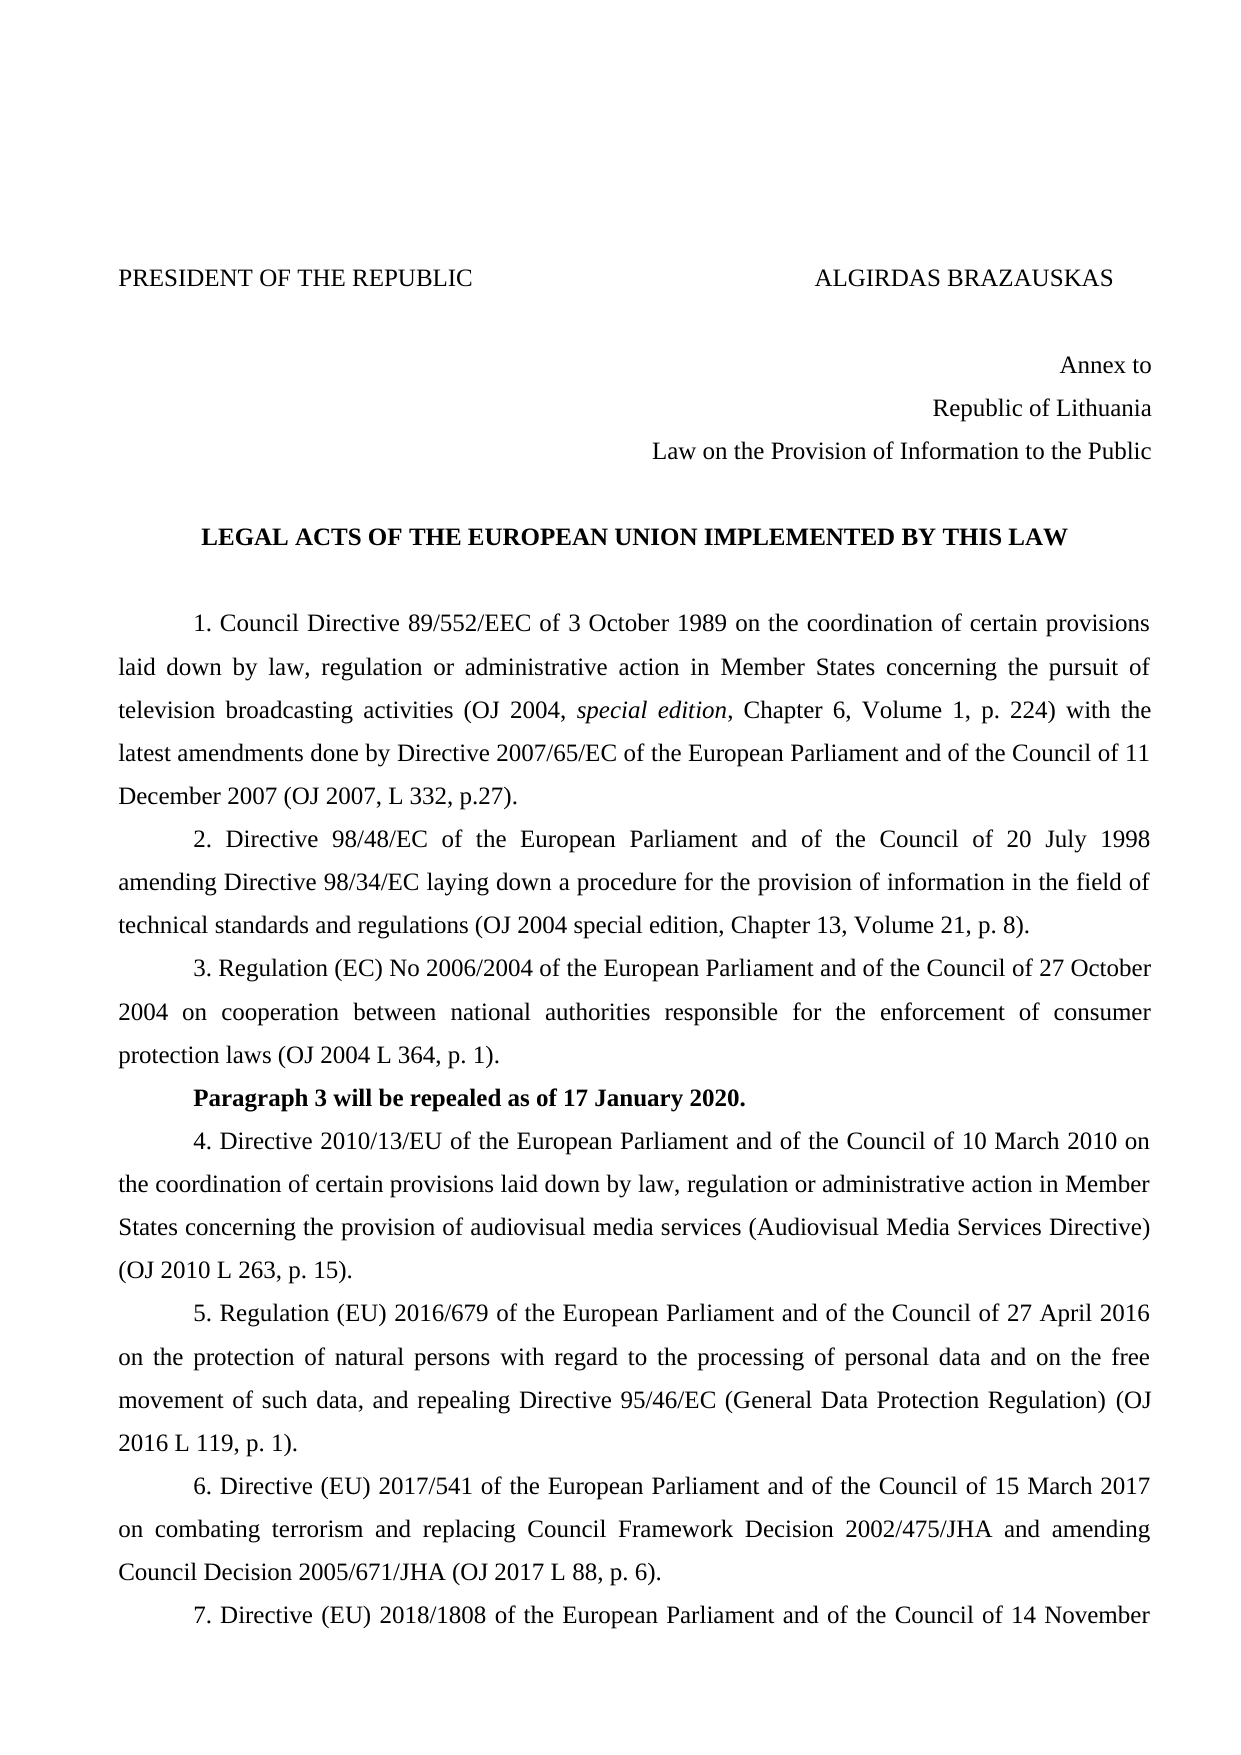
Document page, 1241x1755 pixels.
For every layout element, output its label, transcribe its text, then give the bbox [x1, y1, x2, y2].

text 4. Directive 2010/13/EU of the European Parliament and of the Council of 10 March 2010 on the coordination of certain provisions laid down by law, regulation or administrative action in Member States concerning the provision of audiovisual media services (Audiovisual Media Services Directive) (OJ 2010 L 263, p. 15). [118, 1126, 1152, 1284]
text LEGAL ACTS OF THE EUROPEAN UNION IMPLEMENTED BY THIS LAW [118, 522, 1152, 551]
text 2. Directive 98/48/EC of the European Parliament and of the Council of 20 July 1998 amending Directive 98/34/EC laying down a procedure for the provision of information in the field of technical standards and regulations (OJ 2004 special edition, Chapter 13, Volume 21, p. 8). [118, 824, 1152, 939]
text 6. Directive (EU) 2017/541 of the European Parliament and of the Council of 15 March 2017 on combating terrorism and replacing Council Framework Decision 2002/475/JHA and amending Council Decision 2005/671/JHA (OJ 2017 L 88, p. 6). [118, 1471, 1152, 1586]
text Annex to [643, 350, 1152, 378]
text 1. Council Directive 89/552/EEC of 3 October 1989 on the coordination of certain provisions laid down by law, regulation or administrative action in Member States concerning the pursuit of television broadcasting activities (OJ 2004, special edition, Chapter 6, Volume 1, p. 224) with the latest amendments done by Directive 2007/65/EC of the European Parliament and of the Council of 11 December 2007 (OJ 2007, L 332, p.27). [118, 608, 1152, 810]
text Republic of Lithuania [643, 393, 1152, 422]
text 5. Regulation (EU) 2016/679 of the European Parliament and of the Council of 27 April 2016 on the protection of natural persons with regard to the processing of personal data and on the free movement of such data, and repealing Directive 95/46/EC (General Data Protection Regulation) (OJ 2016 L 119, p. 1). [118, 1298, 1152, 1457]
text 3. Regulation (EC) No 2006/2004 of the European Parliament and of the Council of 27 October 2004 on cooperation between national authorities responsible for the enforcement of consumer protection laws (OJ 2004 L 364, p. 1). [118, 953, 1152, 1068]
text Law on the Provision of Information to the Public [118, 436, 1152, 465]
text Paragraph 3 will be repealed as of 17 January 2020. [118, 1083, 1152, 1112]
text 7. Directive (EU) 2018/1808 of the European Parliament and of the Council of 14 November [118, 1600, 1152, 1629]
text PRESIDENT OF THE REPUBLIC ALGIRDAS BRAZAUSKAS [118, 263, 1152, 292]
